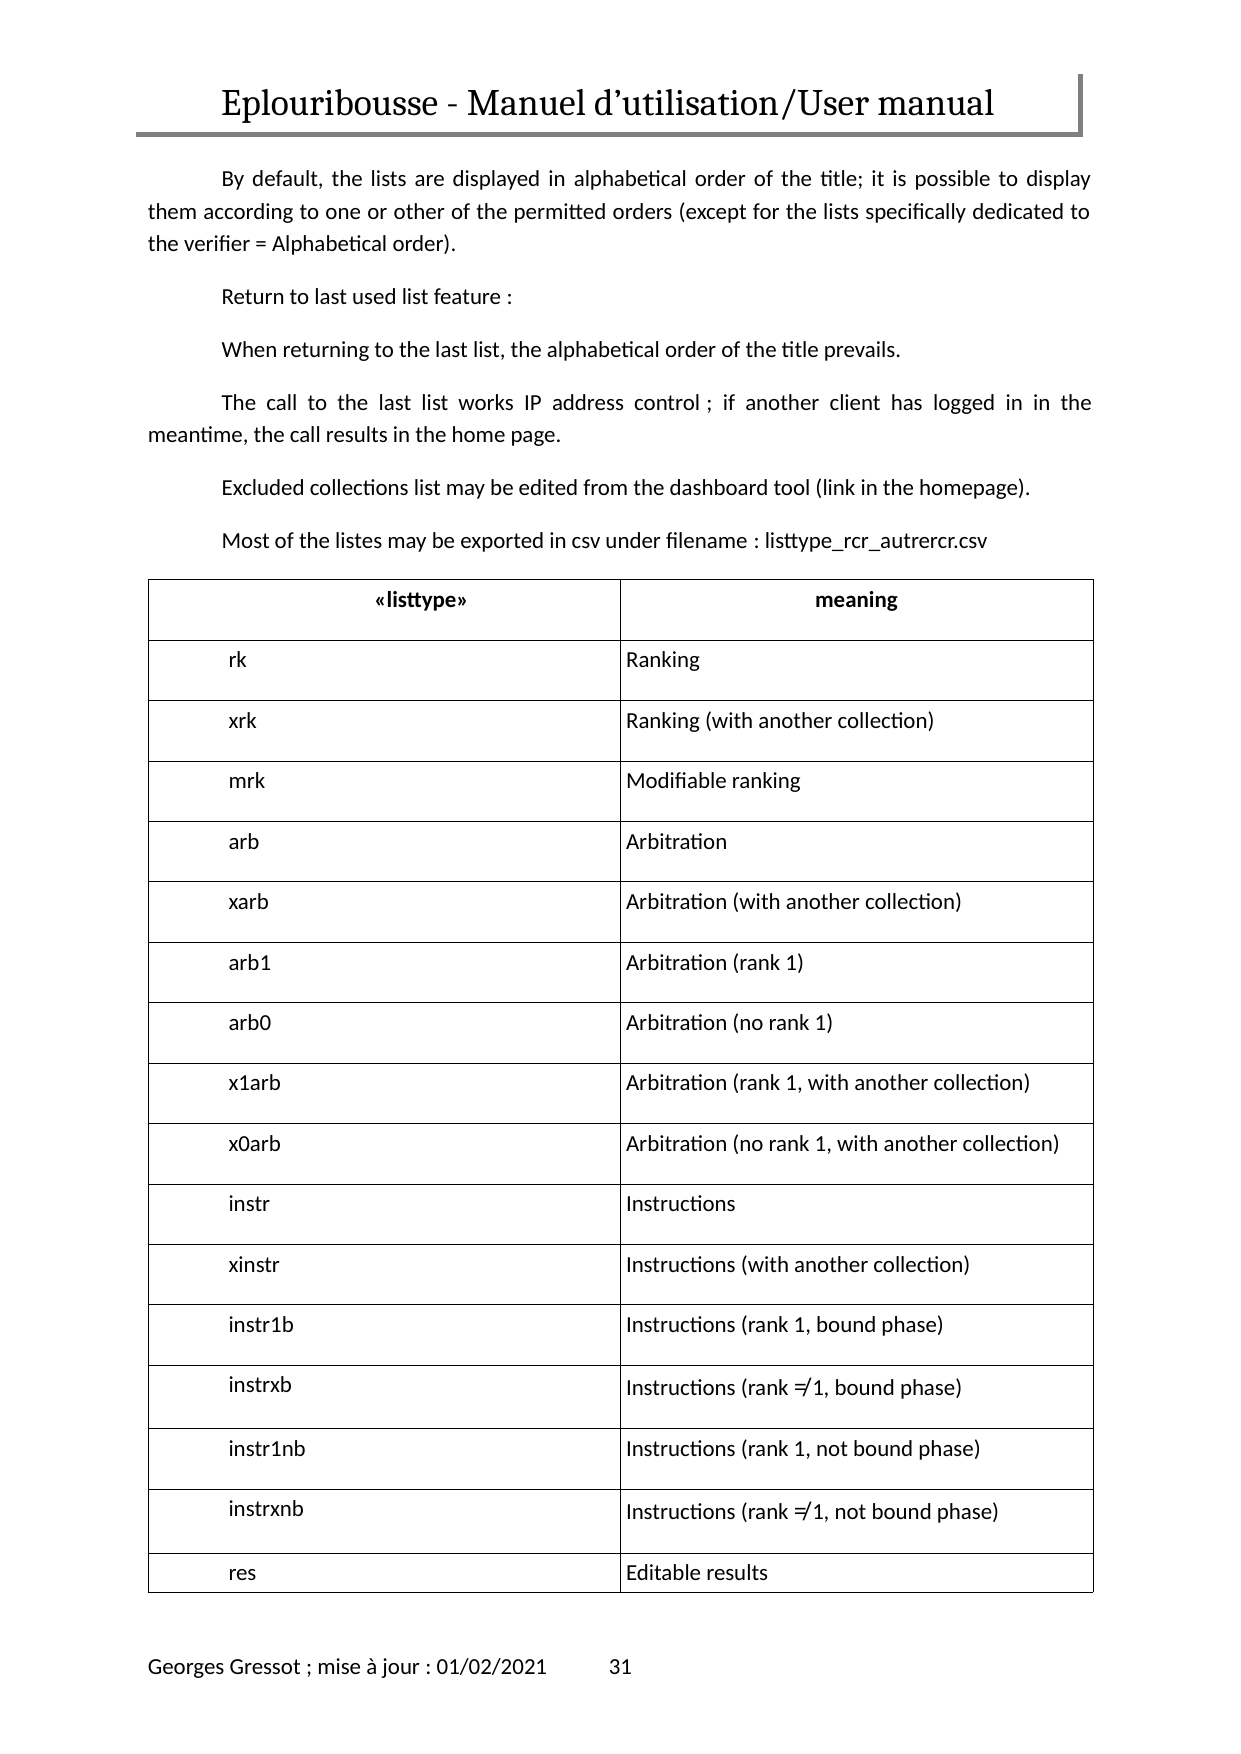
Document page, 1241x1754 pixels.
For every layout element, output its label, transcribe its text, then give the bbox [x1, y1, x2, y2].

table_cell arb [149, 822, 620, 881]
table_cell Modifiable ranking [621, 762, 1093, 821]
table_header meaning [621, 580, 1093, 640]
text The call to the last list works IP address control ; if another client has logged in in the meantime, the call results in the home page. [148, 388, 1093, 448]
table_cell Ranking [621, 641, 1093, 700]
table_cell Arbitration (no rank 1) [621, 1003, 1093, 1063]
table_cell rk [149, 641, 620, 700]
table_header «listtype» [149, 580, 620, 640]
text Excluded collections list may be edited from the dashboard tool (link in the homepage). [148, 473, 1093, 501]
table_cell Instructions (with another collection) [621, 1245, 1093, 1304]
table_cell arb1 [149, 943, 620, 1002]
text Return to last used list feature : [148, 282, 1093, 310]
table_cell x1arb [149, 1064, 620, 1123]
table_cell instrxb [149, 1366, 620, 1428]
table_cell instr1nb [149, 1429, 620, 1489]
table_cell Instructions [621, 1185, 1093, 1244]
table_cell Ranking (with another collection) [621, 701, 1093, 761]
table_cell xarb [149, 882, 620, 942]
table_cell Arbitration (no rank 1, with another collection) [621, 1124, 1093, 1183]
table_cell Instructions (rank 1, bound phase) [621, 1305, 1093, 1365]
table_cell Instructions (rank 1, not bound phase) [621, 1429, 1093, 1489]
table_cell xrk [149, 701, 620, 761]
table_cell mrk [149, 762, 620, 821]
table_cell xinstr [149, 1245, 620, 1304]
text Most of the listes may be exported in csv under filename : listtype_rcr_autrercr.csv [148, 526, 1093, 554]
table_cell instr [149, 1185, 620, 1244]
table_cell arb0 [149, 1003, 620, 1063]
table_cell Arbitration [621, 822, 1093, 881]
table_cell Editable results [621, 1554, 1093, 1592]
table_cell res [149, 1554, 620, 1592]
table_cell Arbitration (rank 1, with another collection) [621, 1064, 1093, 1123]
text By default, the lists are displayed in alphabetical order of the title; it is possible to display them according to one or other of the permitted orders (except for the lists specifically dedicated to the verifier = Alphabetical order). [148, 164, 1093, 257]
table_cell Arbitration (rank 1) [621, 943, 1093, 1002]
table_cell instrxnb [149, 1490, 620, 1552]
table_cell instr1b [149, 1305, 620, 1365]
table_cell x0arb [149, 1124, 620, 1183]
text When returning to the last list, the alphabetical order of the title prevails. [148, 335, 1093, 363]
table_cell Instructions (rank ≠ 1, bound phase) [621, 1366, 1093, 1428]
table_cell Instructions (rank ≠ 1, not bound phase) [621, 1490, 1093, 1552]
table_cell Arbitration (with another collection) [621, 882, 1093, 942]
